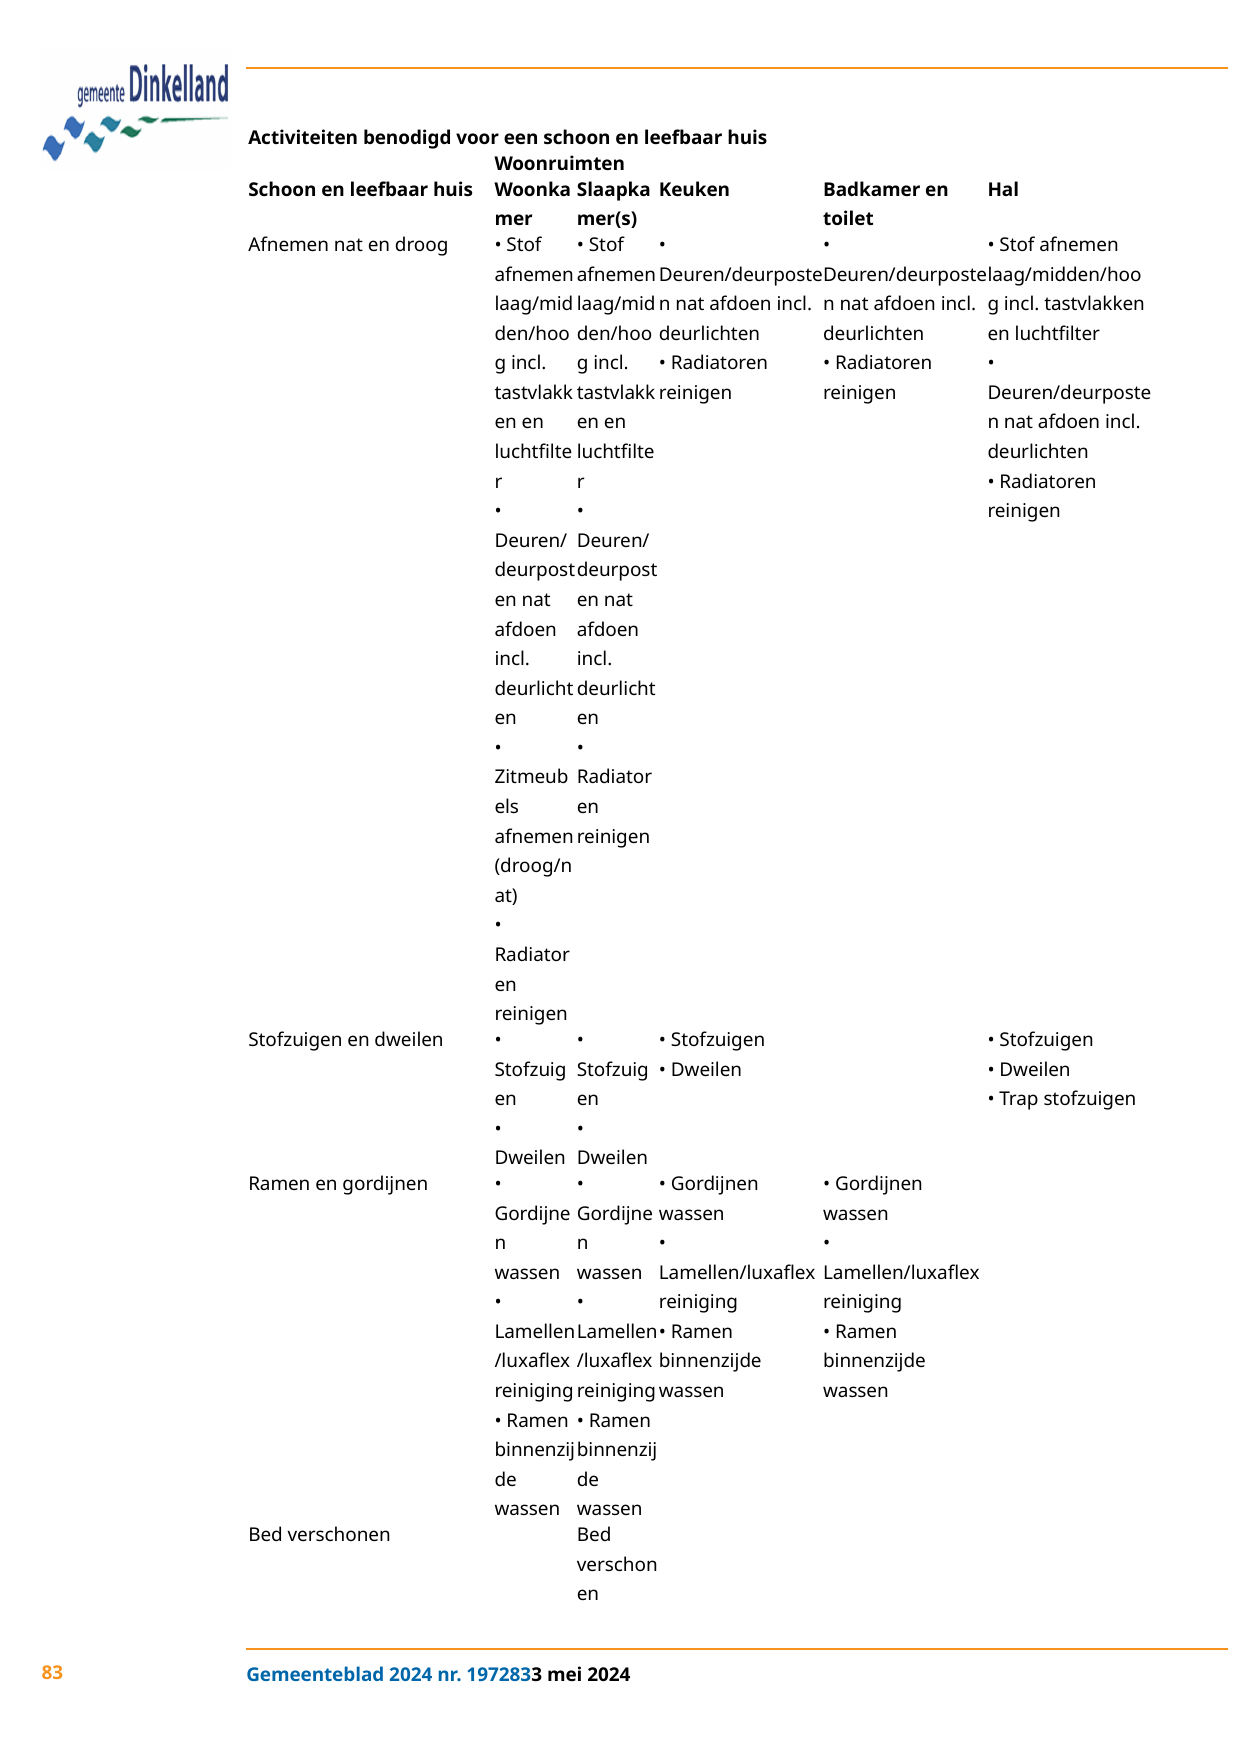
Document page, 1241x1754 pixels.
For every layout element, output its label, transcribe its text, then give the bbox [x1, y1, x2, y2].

table_cell Ramen en gordijnen [248, 1170, 494, 1521]
table_cell Keuken [659, 176, 823, 231]
table_cell • Stof afnemen laag/midden/hoog incl. tastvlakken en luchtfilter • Deuren/deurposten nat afdoen incl. deurlichten • Radiatoren reinigen [577, 231, 659, 1026]
table_cell Bed verschonen [577, 1521, 659, 1606]
table_cell [823, 1026, 987, 1170]
table_cell • Stofzuigen • Dweilen • Trap stofzuigen [987, 1026, 1152, 1170]
table_cell Hal [987, 176, 1152, 231]
table_cell [987, 1170, 1152, 1521]
table_cell [494, 1521, 577, 1606]
table_cell [823, 1521, 987, 1606]
table_header Activiteiten benodigd voor een schoon en leefbaar huis [248, 125, 1152, 150]
table_cell • Deuren/deurposten nat afdoen incl. deurlichten • Radiatoren reinigen [823, 231, 987, 1026]
table_cell Woonruimten [494, 150, 1152, 176]
table_cell [659, 1521, 823, 1606]
table_cell • Stofzuigen • Dweilen [577, 1026, 659, 1170]
table_cell Stofzuigen en dweilen [248, 1026, 494, 1170]
table_cell Afnemen nat en droog [248, 231, 494, 1026]
table_cell • Stofzuigen • Dweilen [494, 1026, 577, 1170]
table_cell • Deuren/deurposten nat afdoen incl. deurlichten • Radiatoren reinigen [659, 231, 823, 1026]
table_cell • Gordijnen wassen • Lamellen/luxaflex reiniging • Ramen binnenzijde wassen [823, 1170, 987, 1521]
table_cell • Stof afnemen laag/midden/hoog incl. tastvlakken en luchtfilter • Deuren/deurposten nat afdoen incl. deurlichten • Zitmeubels afnemen (droog/nat) • Radiatoren reinigen [494, 231, 577, 1026]
table_cell • Gordijnen wassen • Lamellen/luxaflex reiniging • Ramen binnenzijde wassen [659, 1170, 823, 1521]
picture [41, 47, 231, 172]
table_cell [248, 150, 494, 176]
table_cell Bed verschonen [248, 1521, 494, 1606]
table_cell Woonkamer [494, 176, 577, 231]
table_cell [987, 1521, 1152, 1606]
table_cell Badkamer en toilet [823, 176, 987, 231]
table_cell • Gordijnen wassen • Lamellen/luxaflex reiniging • Ramen binnenzijde wassen [494, 1170, 577, 1521]
table_cell Schoon en leefbaar huis [248, 176, 494, 231]
table_cell • Stof afnemen laag/midden/hoog incl. tastvlakken en luchtfilter • Deuren/deurposten nat afdoen incl. deurlichten • Radiatoren reinigen [987, 231, 1152, 1026]
table_cell • Stofzuigen • Dweilen [659, 1026, 823, 1170]
table_cell • Gordijnen wassen • Lamellen/luxaflex reiniging • Ramen binnenzijde wassen [577, 1170, 659, 1521]
table_cell Slaapkamer(s) [577, 176, 659, 231]
